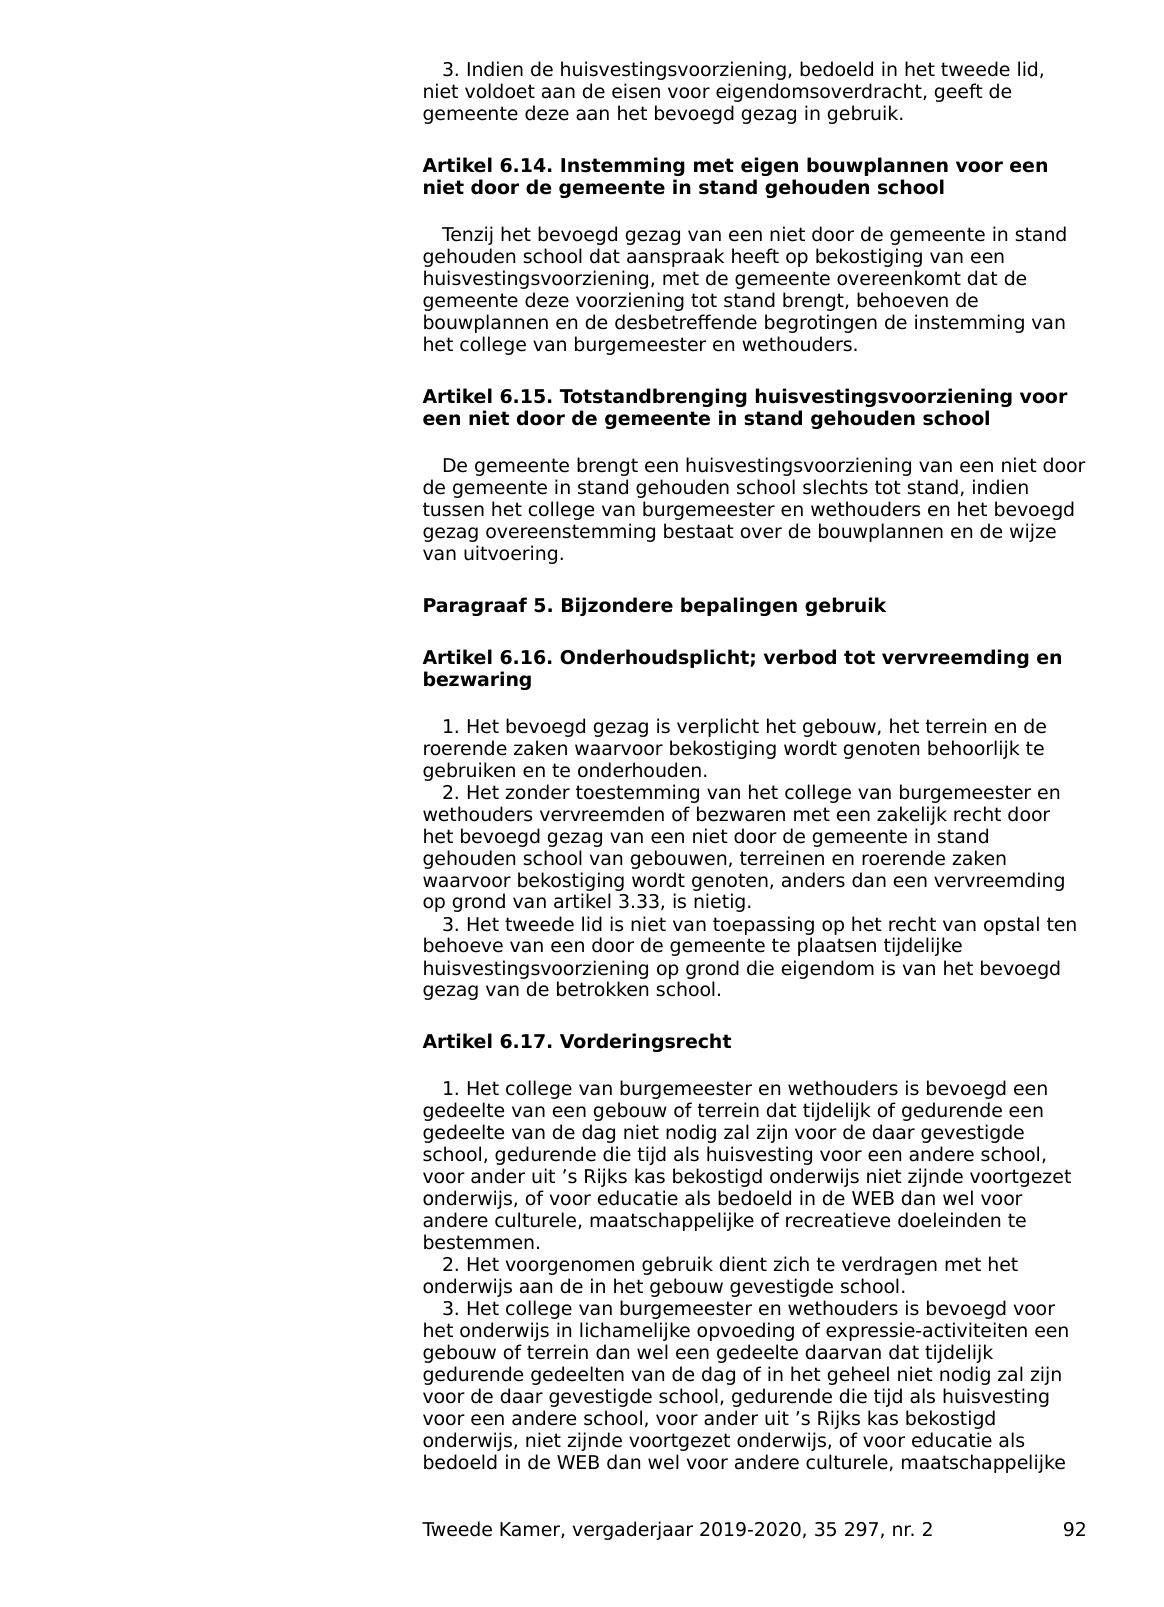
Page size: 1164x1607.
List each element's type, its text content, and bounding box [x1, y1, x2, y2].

text 1. Het bevoegd gezag is verplicht het gebouw, het terrein en de roerende zaken waarvoor bekostiging wordt genoten behoorlijk te gebruiken en te onderhouden. [422, 716, 1087, 782]
text 3. Indien de huisvestingsvoorziening, bedoeld in het tweede lid, niet voldoet aan de eisen voor eigendomsoverdracht, geeft de gemeente deze aan het bevoegd gezag in gebruik. [422, 59, 1087, 125]
subtitle Artikel 6.14. Instemming met eigen bouwplannen voor een niet door de gemeente in stand gehouden school [422, 155, 1087, 199]
subtitle Paragraaf 5. Bijzondere bepalingen gebruik [422, 595, 1087, 617]
subtitle Artikel 6.16. Onderhoudsplicht; verbod tot vervreemding en bezwaring [422, 647, 1087, 691]
text 3. Het college van burgemeester en wethouders is bevoegd voor het onderwijs in lichamelijke opvoeding of expressie-activiteiten een gebouw of terrein dan wel een gedeelte daarvan dat tijdelijk gedurende gedeelten van de dag of in het geheel niet nodig zal zijn voor de daar gevestigde school, gedurende die tijd als huisvesting voor een andere school, voor ander uit ’s Rijks kas bekostigd onderwijs, niet zijnde voortgezet onderwijs, of voor educatie als bedoeld in de WEB dan wel voor andere culturele, maatschappelijke [422, 1298, 1087, 1474]
text 2. Het voorgenomen gebruik dient zich te verdragen met het onderwijs aan de in het gebouw gevestigde school. [422, 1254, 1087, 1298]
text 1. Het college van burgemeester en wethouders is bevoegd een gedeelte van een gebouw of terrein dat tijdelijk of gedurende een gedeelte van de dag niet nodig zal zijn voor de daar gevestigde school, gedurende die tijd als huisvesting voor een andere school, voor ander uit ’s Rijks kas bekostigd onderwijs niet zijnde voortgezet onderwijs, of voor educatie als bedoeld in de WEB dan wel voor andere culturele, maatschappelijke of recreatieve doeleinden te bestemmen. [422, 1078, 1087, 1254]
text 2. Het zonder toestemming van het college van burgemeester en wethouders vervreemden of bezwaren met een zakelijk recht door het bevoegd gezag van een niet door de gemeente in stand gehouden school van gebouwen, terreinen en roerende zaken waarvoor bekostiging wordt genoten, anders dan een vervreemding op grond van artikel 3.33, is nietig. [422, 782, 1087, 913]
text 3. Het tweede lid is niet van toepassing op het recht van opstal ten behoeve van een door de gemeente te plaatsen tijdelijke huisvestingsvoorziening op grond die eigendom is van het bevoegd gezag van de betrokken school. [422, 913, 1087, 1001]
subtitle Artikel 6.15. Totstandbrenging huisvestingsvoorziening voor een niet door de gemeente in stand gehouden school [422, 386, 1087, 430]
subtitle Artikel 6.17. Vorderingsrecht [422, 1031, 1087, 1053]
text Tenzij het bevoegd gezag van een niet door de gemeente in stand gehouden school dat aanspraak heeft op bekostiging van een huisvestingsvoorziening, met de gemeente overeenkomt dat de gemeente deze voorziening tot stand brengt, behoeven de bouwplannen en de desbetreffende begrotingen de instemming van het college van burgemeester en wethouders. [422, 224, 1087, 356]
text De gemeente brengt een huisvestingsvoorziening van een niet door de gemeente in stand gehouden school slechts tot stand, indien tussen het college van burgemeester en wethouders en het bevoegd gezag overeenstemming bestaat over de bouwplannen en de wijze van uitvoering. [422, 455, 1087, 565]
